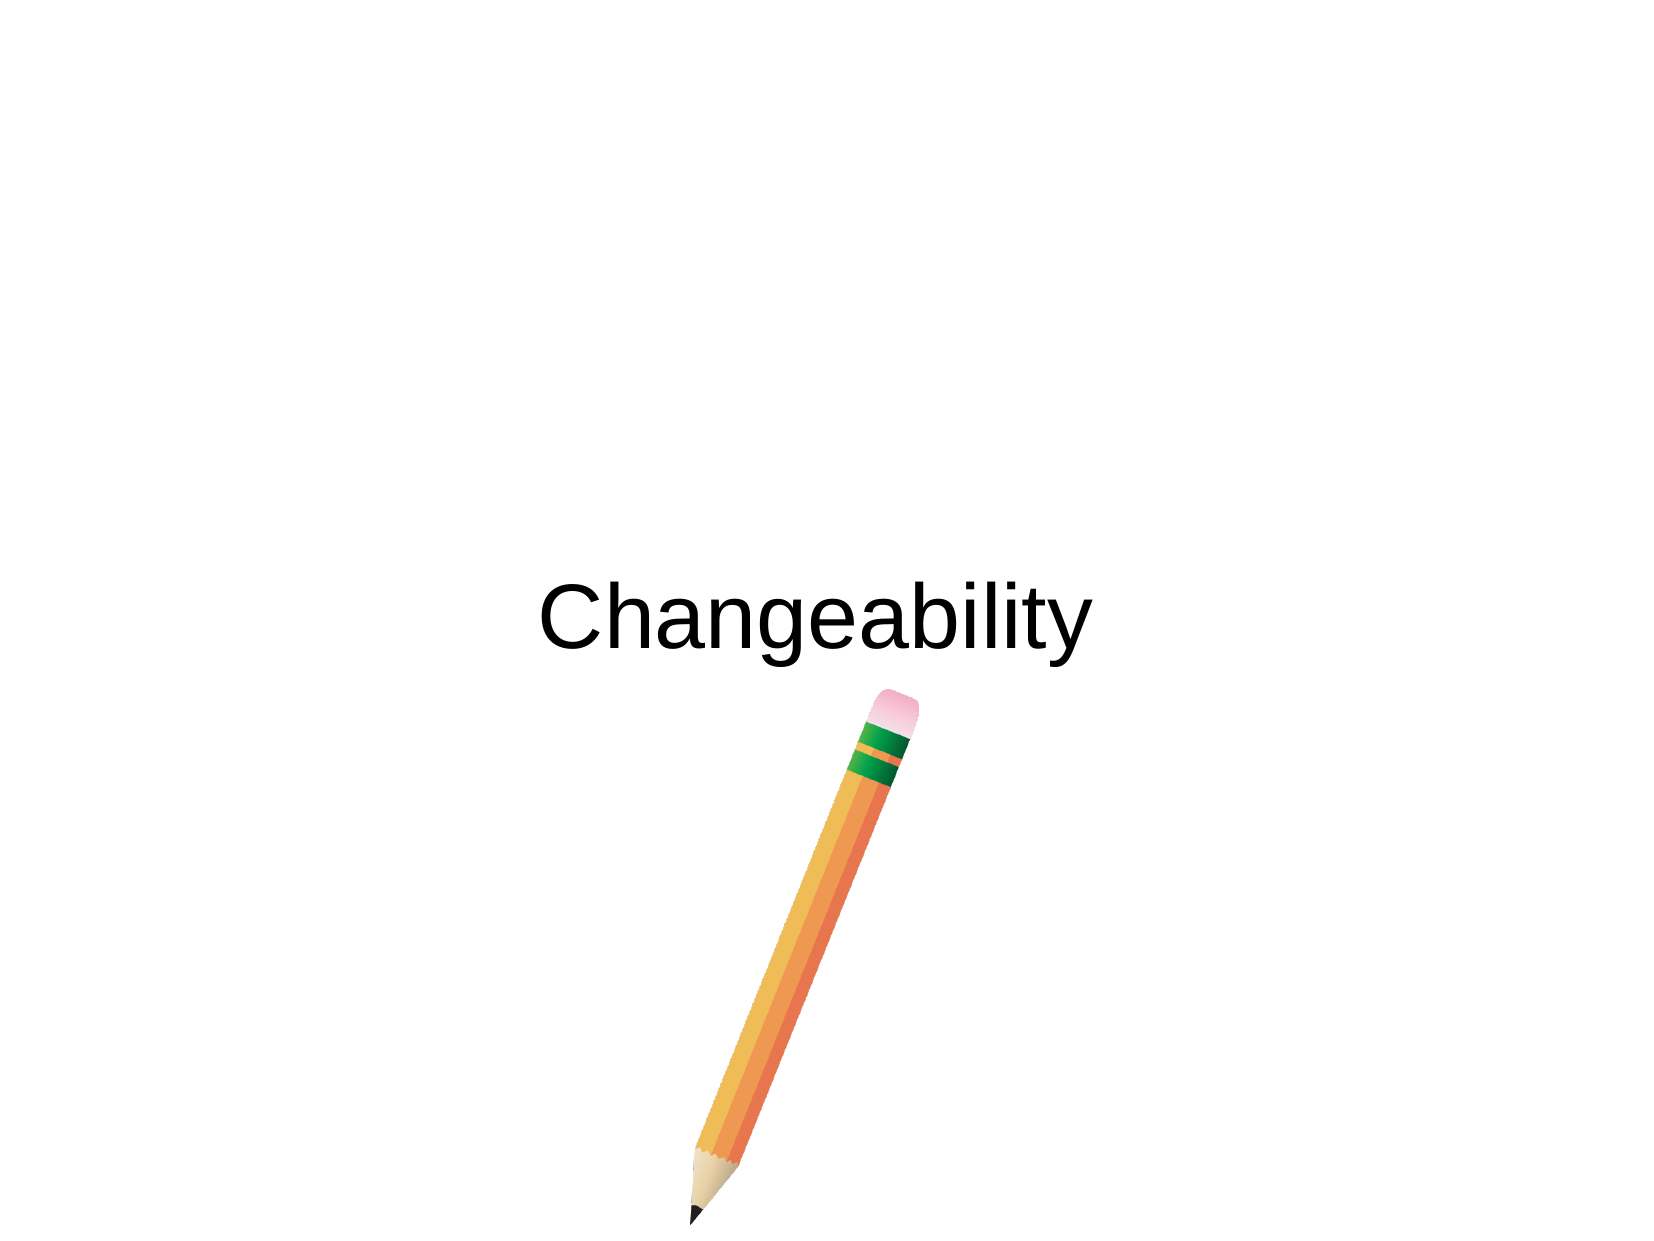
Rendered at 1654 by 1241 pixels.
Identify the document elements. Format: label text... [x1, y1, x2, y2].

picture [690, 689, 919, 1225]
title Changeability [71, 512, 1561, 721]
